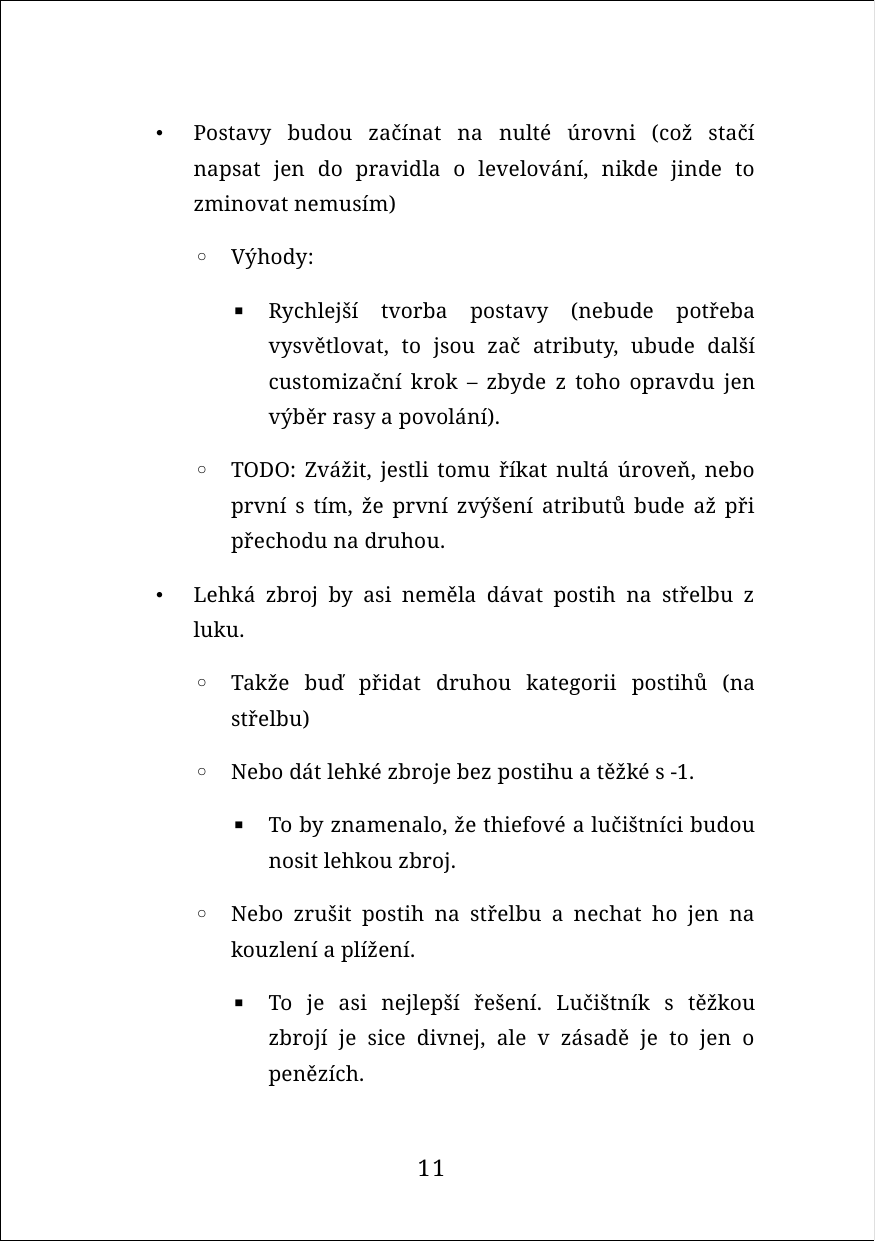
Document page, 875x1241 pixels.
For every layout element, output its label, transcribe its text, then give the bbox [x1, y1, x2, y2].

list Takže buď přidat druhou kategorii postihů (na střelbu) [193, 668, 756, 732]
list Postavy budou začínat na nulté úrovni (což stačí napsat jen do pravidla o levelování, nikde jinde to zminovat nemusím) [156, 118, 756, 218]
list To by znamenalo, že thiefové a lučištníci budou nosit lehkou zbroj. [231, 811, 756, 874]
list Lehká zbroj by asi neměla dávat postih na střelbu z luku. [156, 580, 756, 644]
list Nebo dát lehké zbroje bez postihu a těžké s -1. [193, 757, 756, 786]
list Výhody: [193, 242, 756, 271]
list Nebo zrušit postih na střelbu a nechat ho jen na kouzlení a plížení. [193, 899, 756, 963]
list TODO: Zvážit, jestli tomu říkat nultá úroveň, nebo první s tím, že první zvýšení atributů bude až při přechodu na druhou. [193, 456, 756, 555]
list Rychlejší tvorba postavy (nebude potřeba vysvětlovat, to jsou zač atributy, ubude další customizační krok – zbyde z toho opravdu jen výběr rasy a povolání). [231, 296, 756, 431]
list To je asi nejlepší řešení. Lučištník s těžkou zbrojí je sice divnej, ale v zásadě je to jen o penězích. [231, 988, 756, 1087]
